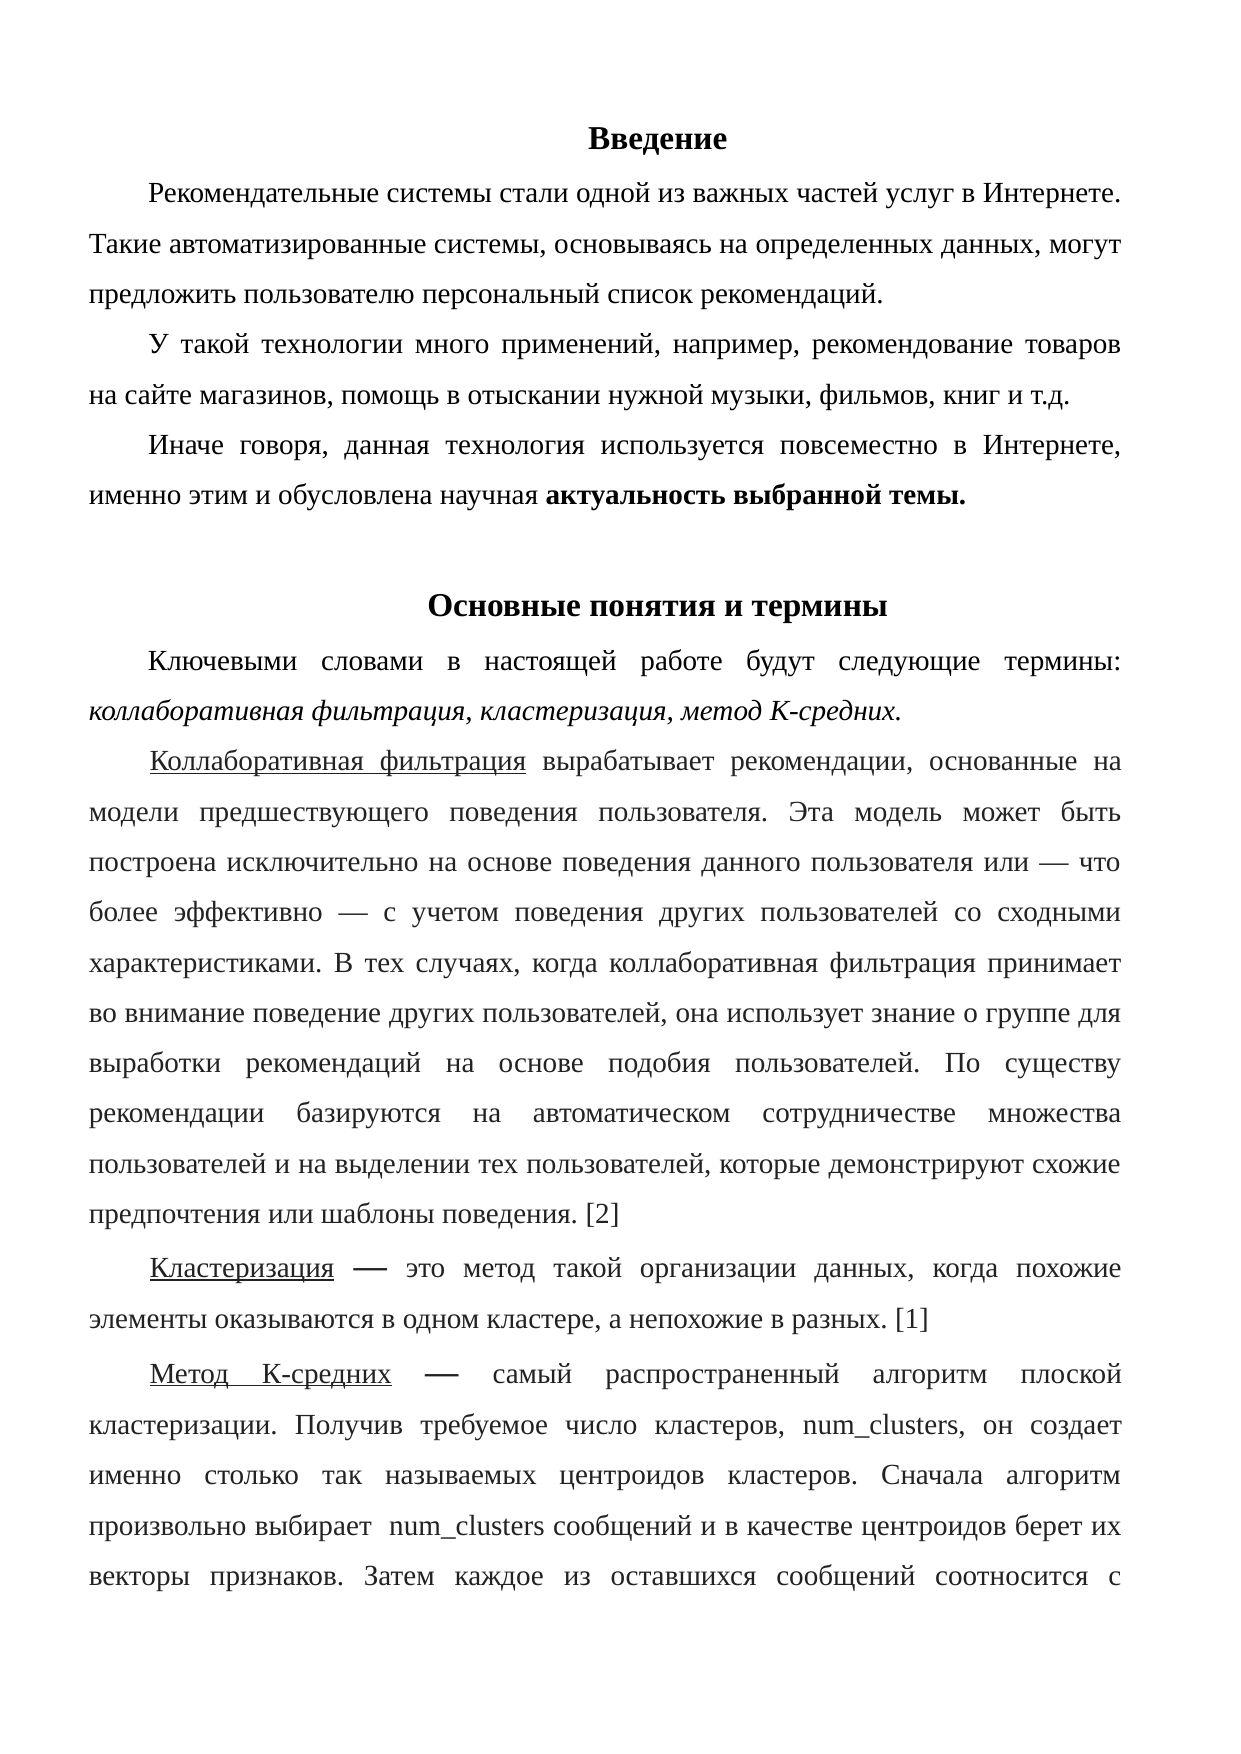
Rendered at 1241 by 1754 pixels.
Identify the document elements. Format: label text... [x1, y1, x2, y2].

text У такой технологии много применений, например, рекомендование товаров на сайте магазинов, помощь в отыскании нужной музыки, фильмов, книг и т.д. [88, 327, 1122, 410]
list Введение [156, 118, 1122, 156]
text Рекомендательные системы стали одной из важных частей услуг в Интернете. Такие автоматизированные системы, основываясь на определенных данных, могут предложить пользователю персональный список рекомендаций. [88, 176, 1122, 310]
text Ключевыми словами в настоящей работе будут следующие термины: коллаборативная фильтрация, кластеризация, метод К-средних. [88, 643, 1122, 727]
text Метод К-средних — самый распространенный алгоритм плоской кластеризации. Получив требуемое число кластеров, num_clusters, он создает именно столько так называемых центроидов кластеров. Сначала алгоритм произвольно выбирает num_clusters сообщений и в качестве центроидов берет их векторы признаков. Затем каждое из оставшихся сообщений соотносится с [88, 1352, 1122, 1592]
list Основные понятия и термины [156, 585, 1122, 624]
text Кластеризация — это метод такой организации данных, когда похожие элементы оказываются в одном кластере, а непохожие в разных. [1] [88, 1247, 1122, 1335]
text Иначе говоря, данная технология используется повсеместно в Интернете, именно этим и обусловлена научная актуальность выбранной темы. [88, 427, 1122, 511]
text Коллаборативная фильтрация вырабатывает рекомендации, основанные на модели предшествующего поведения пользователя. Эта модель может быть построена исключительно на основе поведения данного пользователя или — что более эффективно — с учетом поведения других пользователей со сходными характеристиками. В тех случаях, когда коллаборативная фильтрация принимает во внимание поведение других пользователей, она использует знание о группе для выработки рекомендаций на основе подобия пользователей. По существу рекомендации базируются на автоматическом сотрудничестве множества пользователей и на выделении тех пользователей, которые демонстрируют схожие предпочтения или шаблоны поведения. [2] [88, 743, 1122, 1230]
